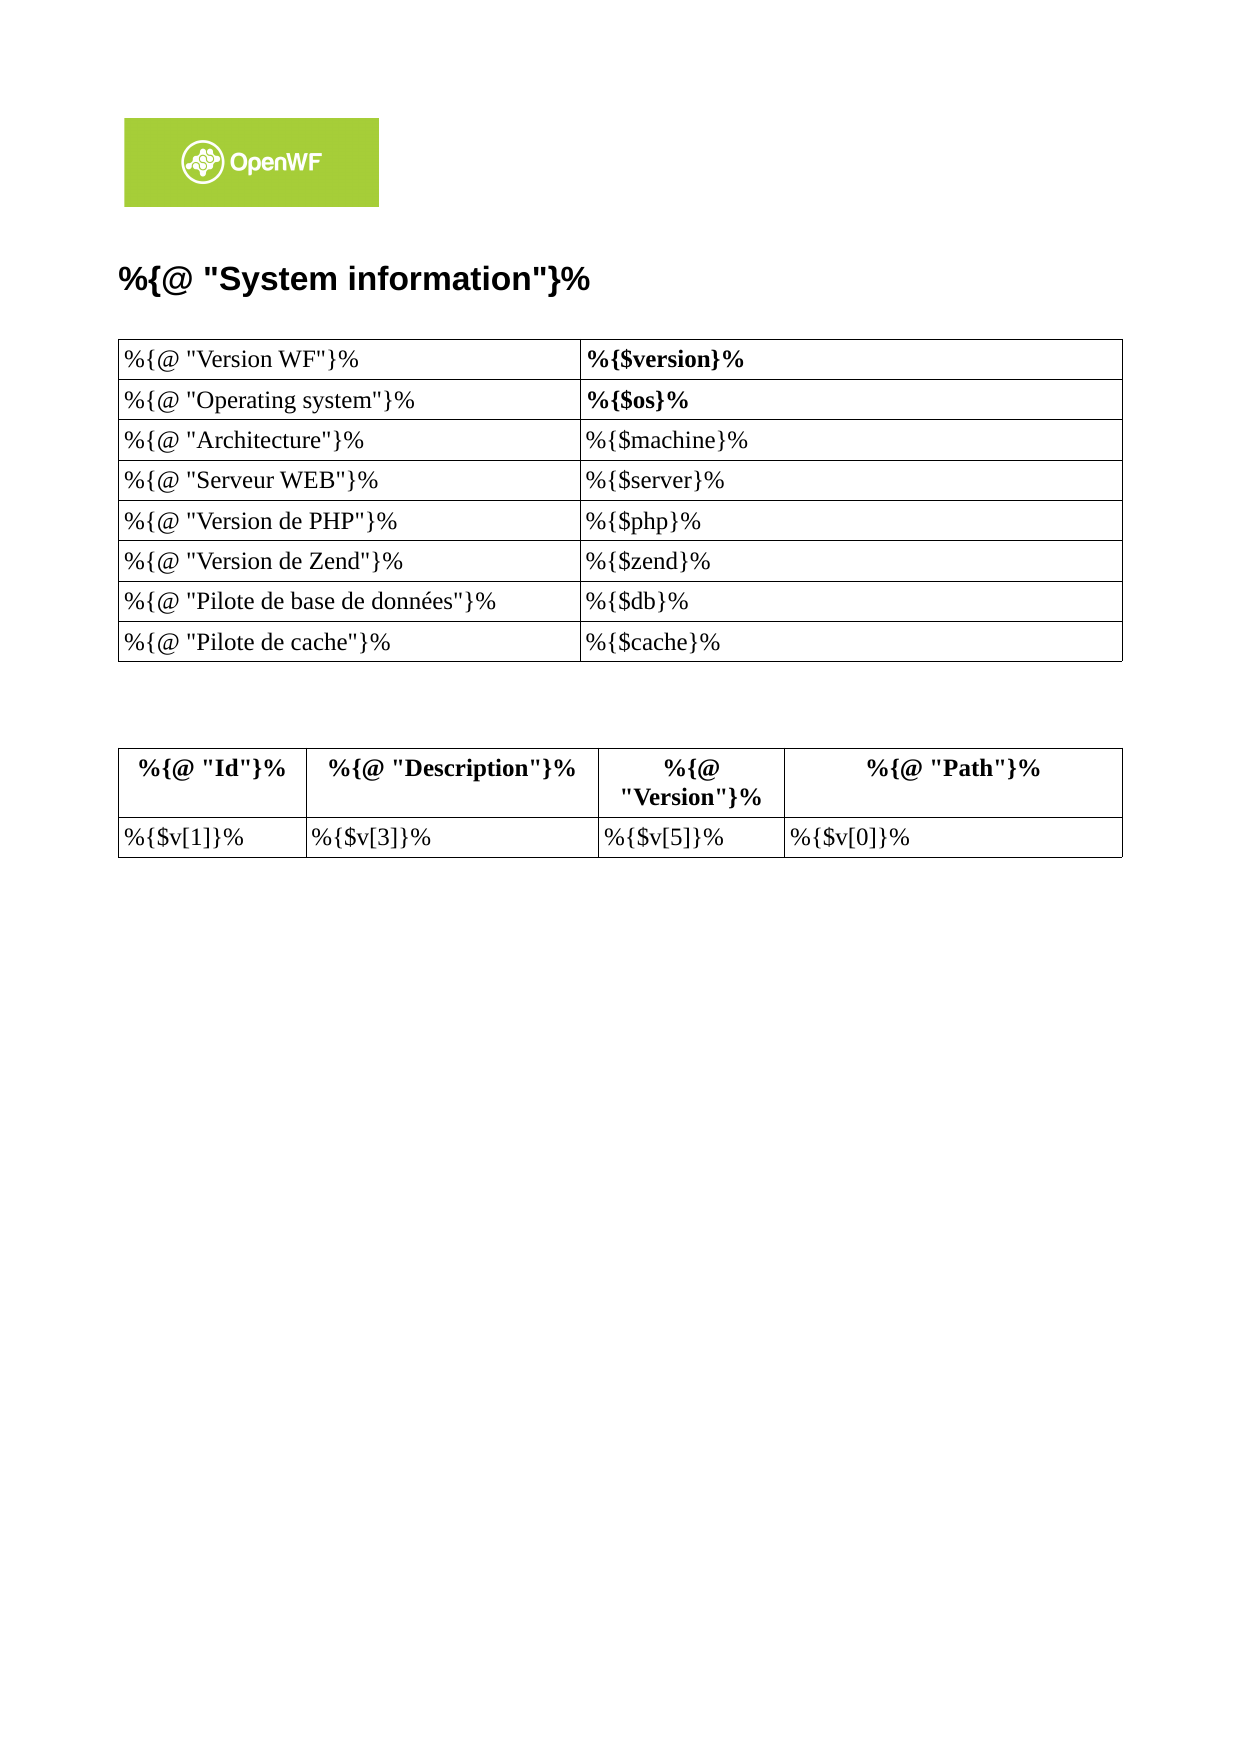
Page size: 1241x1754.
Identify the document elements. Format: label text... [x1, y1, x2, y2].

table_cell %{@ "Pilote de cache"}% [119, 622, 580, 661]
table_header %{@ "Path"}% [785, 749, 1122, 817]
table_cell %{$v[5]}% [599, 818, 784, 857]
table_cell %{$db}% [581, 582, 1122, 621]
table_cell %{@ "Version de Zend"}% [119, 541, 580, 581]
table_cell %{$machine}% [581, 420, 1122, 460]
table_cell %{@ "Architecture"}% [119, 420, 580, 460]
table_header %{@ "Description"}% [307, 749, 598, 817]
table_header %{@ "Version"}% [599, 749, 784, 817]
table_cell %{$v[1]}% [119, 818, 306, 857]
table_cell %{@ "Serveur WEB"}% [119, 461, 580, 500]
table_cell %{$server}% [581, 461, 1122, 500]
table_header %{$version}% [581, 340, 1122, 379]
table_cell %{$v[3]}% [307, 818, 598, 857]
table_cell %{@ "Operating system"}% [119, 380, 580, 419]
table_cell %{$v[0]}% [785, 818, 1122, 857]
table_cell %{$cache}% [581, 622, 1122, 661]
table_cell %{@ "Version de PHP"}% [119, 501, 580, 540]
table_cell %{@ "Pilote de base de données"}% [119, 582, 580, 621]
table_cell %{$zend}% [581, 541, 1122, 581]
table_header %{@ "Id"}% [119, 749, 306, 817]
table_header %{@ "Version WF"}% [119, 340, 580, 379]
table_cell %{$php}% [581, 501, 1122, 540]
subtitle %{@ "System information"}% [118, 259, 1122, 297]
table_cell %{$os}% [581, 380, 1122, 419]
picture [124, 118, 379, 207]
